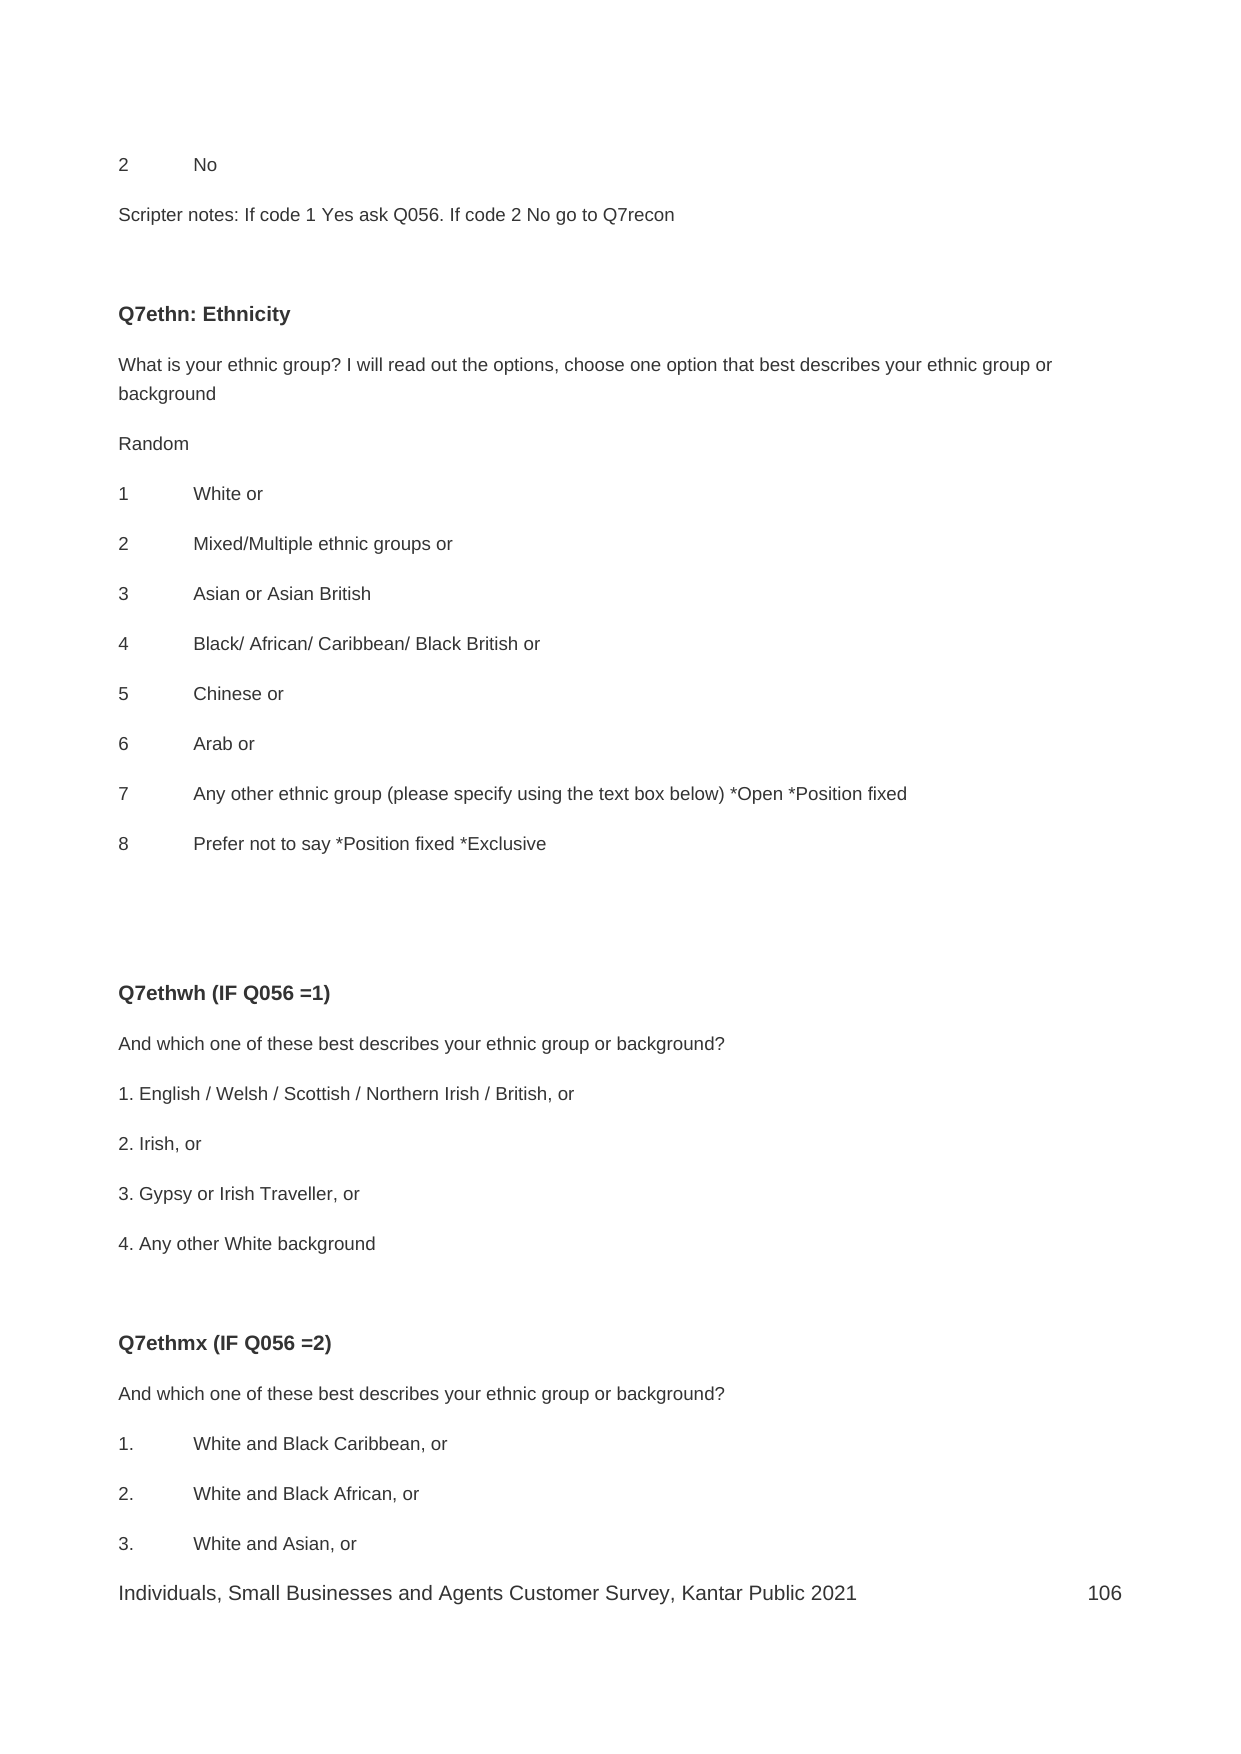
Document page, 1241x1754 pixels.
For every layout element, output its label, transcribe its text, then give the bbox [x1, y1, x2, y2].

text 4. Any other White background [118, 1227, 1122, 1256]
text Q7ethmx (IF Q056 =2) [118, 1327, 1122, 1356]
text 2 Mixed/Multiple ethnic groups or [118, 527, 1122, 556]
text 2. White and Black African, or [118, 1477, 1122, 1506]
text 3. Gypsy or Irish Traveller, or [118, 1177, 1122, 1206]
text Q7ethn: Ethnicity [118, 298, 1122, 327]
text And which one of these best describes your ethnic group or background? [118, 1027, 1122, 1056]
text And which one of these best describes your ethnic group or background? [118, 1377, 1122, 1406]
text 6 Arab or [118, 727, 1122, 756]
text 7 Any other ethnic group (please specify using the text box below) *Open *Position fixed [118, 777, 1122, 806]
text 2. Irish, or [118, 1127, 1122, 1156]
text 3. White and Asian, or [118, 1527, 1122, 1556]
text What is your ethnic group? I will read out the options, choose one option that best describes your ethnic group or background [118, 348, 1122, 406]
text 3 Asian or Asian British [118, 577, 1122, 606]
text 5 Chinese or [118, 677, 1122, 706]
text 2 No [118, 148, 1122, 177]
text Scripter notes: If code 1 Yes ask Q056. If code 2 No go to Q7recon [118, 198, 1122, 227]
text 1 White or [118, 477, 1122, 506]
text 8 Prefer not to say *Position fixed *Exclusive [118, 827, 1122, 856]
text Random [118, 427, 1122, 456]
text 4 Black/ African/ Caribbean/ Black British or [118, 627, 1122, 656]
text 1. White and Black Caribbean, or [118, 1427, 1122, 1456]
text 1. English / Welsh / Scottish / Northern Irish / British, or [118, 1077, 1122, 1106]
text Q7ethwh (IF Q056 =1) [118, 977, 1122, 1006]
